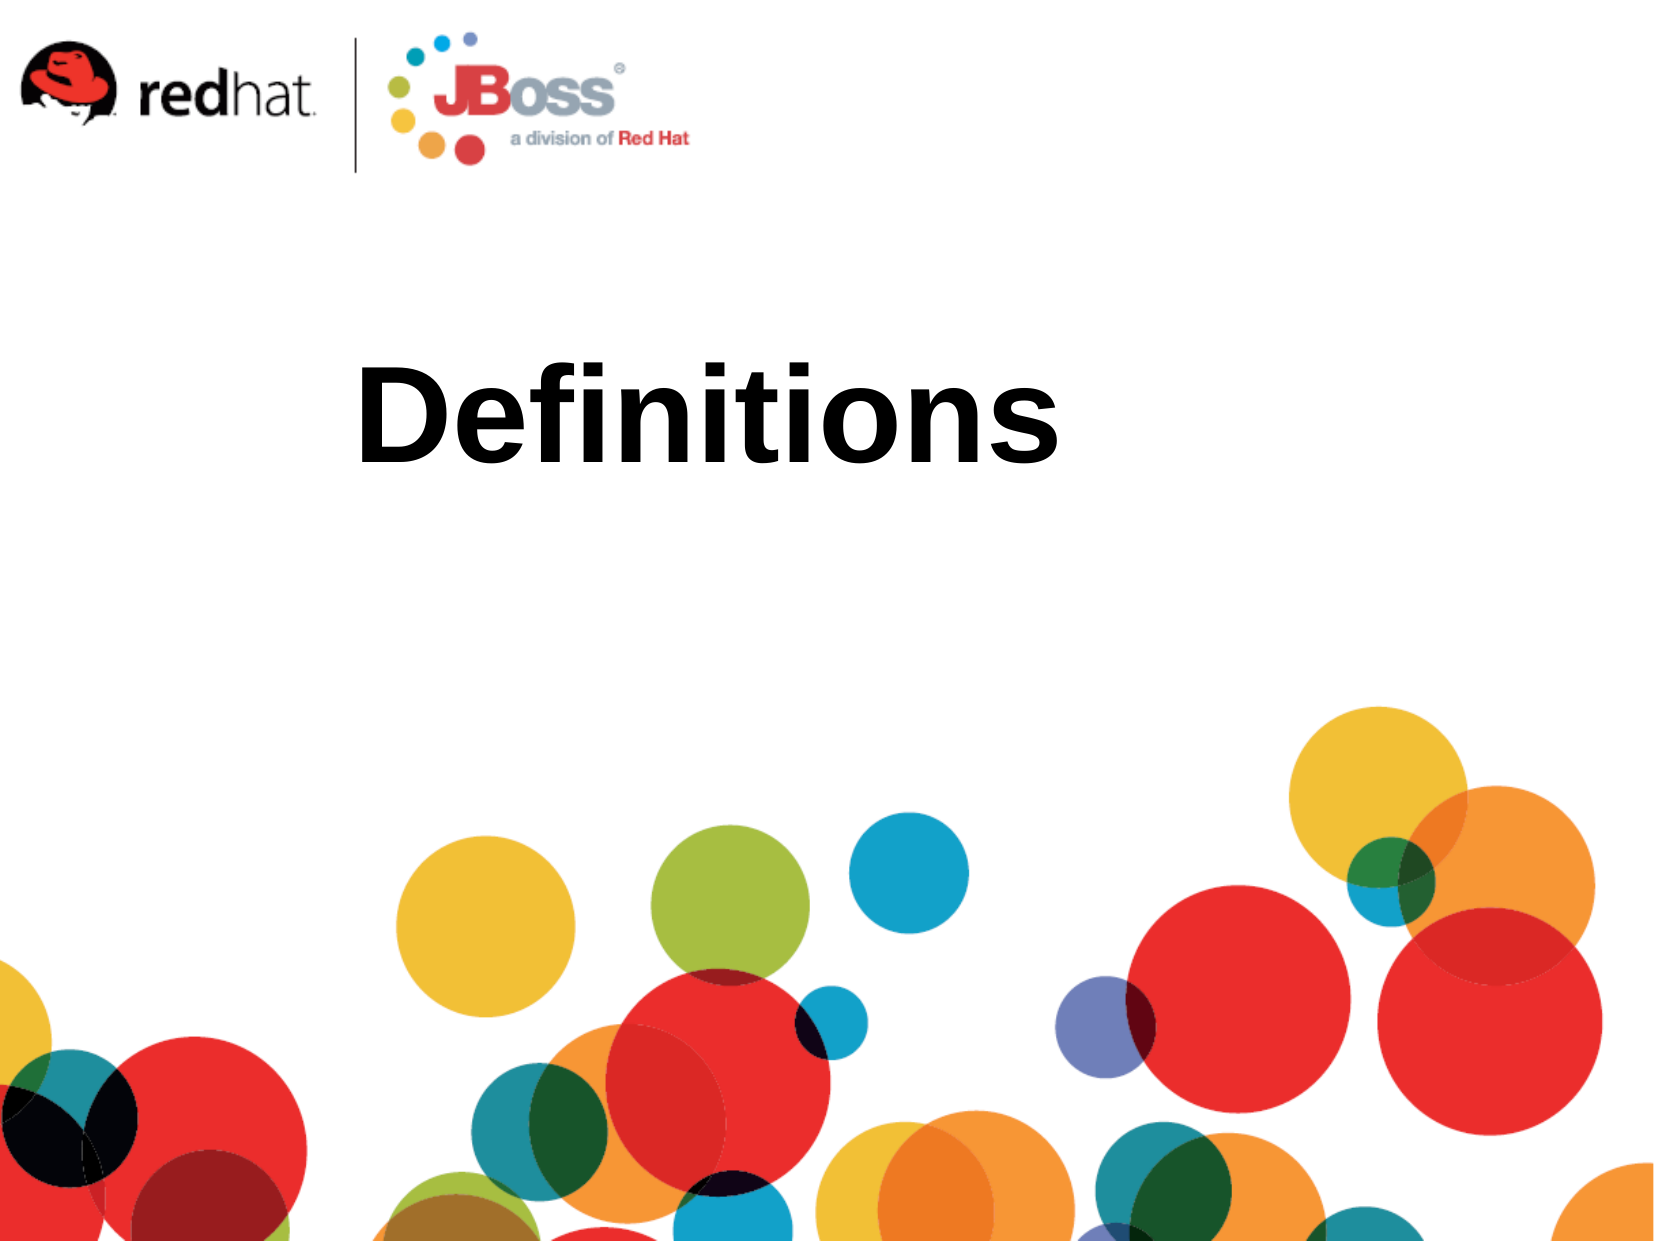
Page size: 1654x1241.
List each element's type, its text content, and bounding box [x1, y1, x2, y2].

picture [13, 5, 699, 182]
text_box Definitions [338, 330, 1079, 500]
picture [0, 685, 1654, 1241]
